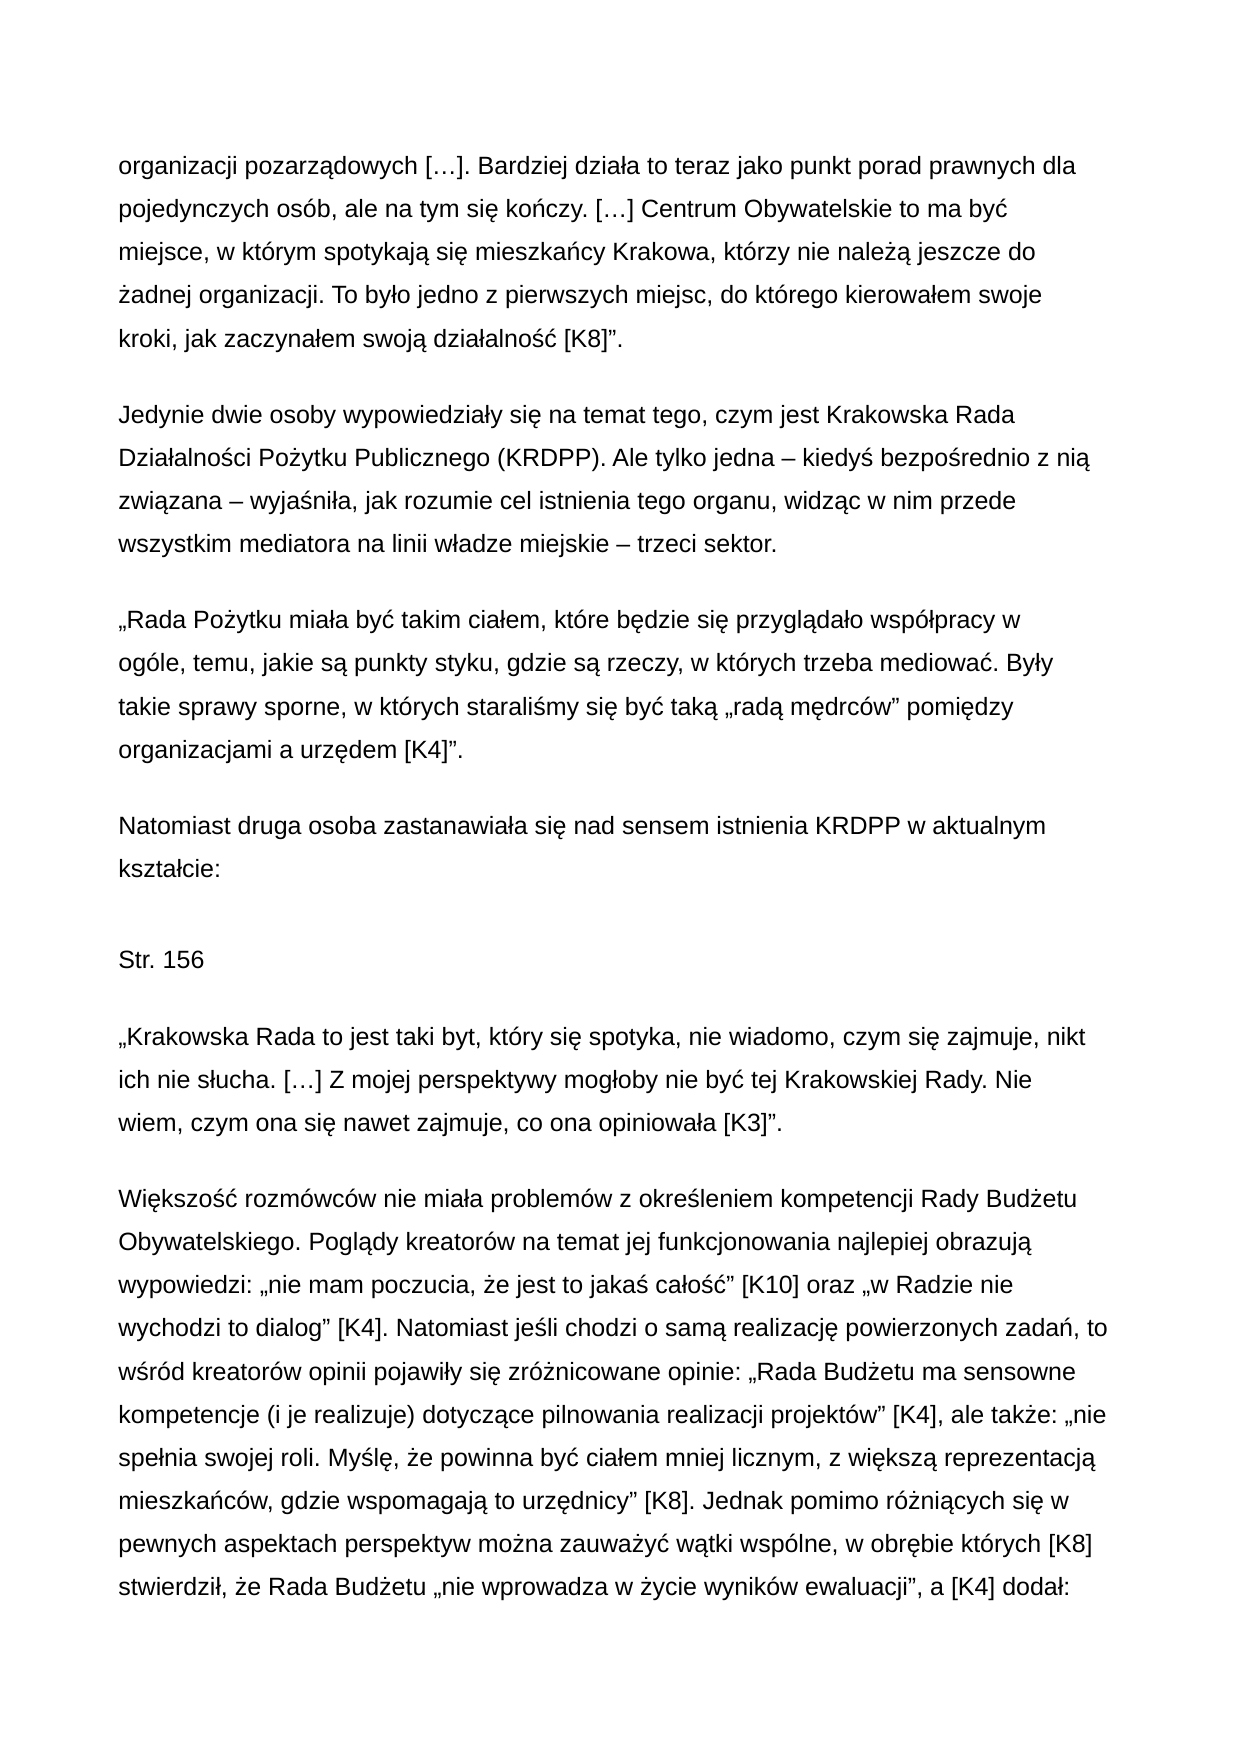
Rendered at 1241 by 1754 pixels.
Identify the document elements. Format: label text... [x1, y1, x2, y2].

text Większość rozmówców nie miała problemów z określeniem kompetencji Rady Budżetu Obywatelskiego. Poglądy kreatorów na temat jej funkcjonowania najlepiej obrazują wypowiedzi: „nie mam poczucia, że jest to jakaś całość” [K10] oraz „w Radzie nie wychodzi to dialog” [K4]. Natomiast jeśli chodzi o samą realizację powierzonych zadań, to wśród kreatorów opinii pojawiły się zróżnicowane opinie: „Rada Budżetu ma sensowne kompetencje (i je realizuje) dotyczące pilnowania realizacji projektów” [K4], ale także: „nie spełnia swojej roli. Myślę, że powinna być ciałem mniej licznym, z większą reprezentacją mieszkańców, gdzie wspomagają to urzędnicy” [K8]. Jednak pomimo różniących się w pewnych aspektach perspektyw można zauważyć wątki wspólne, w obrębie których [K8] stwierdził, że Rada Budżetu „nie wprowadza w życie wyników ewaluacji”, a [K4] dodał: [118, 1184, 1122, 1601]
text „Rada Pożytku miała być takim ciałem, które będzie się przyglądało współpracy w ogóle, temu, jakie są punkty styku, gdzie są rzeczy, w których trzeba mediować. Były takie sprawy sporne, w których staraliśmy się być taką „radą mędrców” pomiędzy organizacjami a urzędem [K4]”. [118, 572, 1122, 796]
text Str. 156 [118, 946, 1122, 974]
text organizacji pozarządowych […]. Bardziej działa to teraz jako punkt porad prawnych dla pojedynczych osób, ale na tym się kończy. […] Centrum Obywatelskie to ma być miejsce, w którym spotykają się mieszkańcy Krakowa, którzy nie należą jeszcze do żadnej organizacji. To było jedno z pierwszych miejsc, do którego kierowałem swoje kroki, jak zaczynałem swoją działalność [K8]”. [118, 118, 1122, 385]
text Natomiast druga osoba zastanawiała się nad sensem istnienia KRDPP w aktualnym kształcie: [118, 811, 1122, 883]
text „Krakowska Rada to jest taki byt, który się spotyka, nie wiadomo, czym się zajmuje, nikt ich nie słucha. […] Z mojej perspektywy mogłoby nie być tej Krakowskiej Rady. Nie wiem, czym ona się nawet zajmuje, co ona opiniowała [K3]”. [118, 989, 1122, 1170]
text Jedynie dwie osoby wypowiedziały się na temat tego, czym jest Krakowska Rada Działalności Pożytku Publicznego (KRDPP). Ale tylko jedna – kiedyś bezpośrednio z nią związana – wyjaśniła, jak rozumie cel istnienia tego organu, widząc w nim przede wszystkim mediatora na linii władze miejskie – trzeci sektor. [118, 400, 1122, 558]
